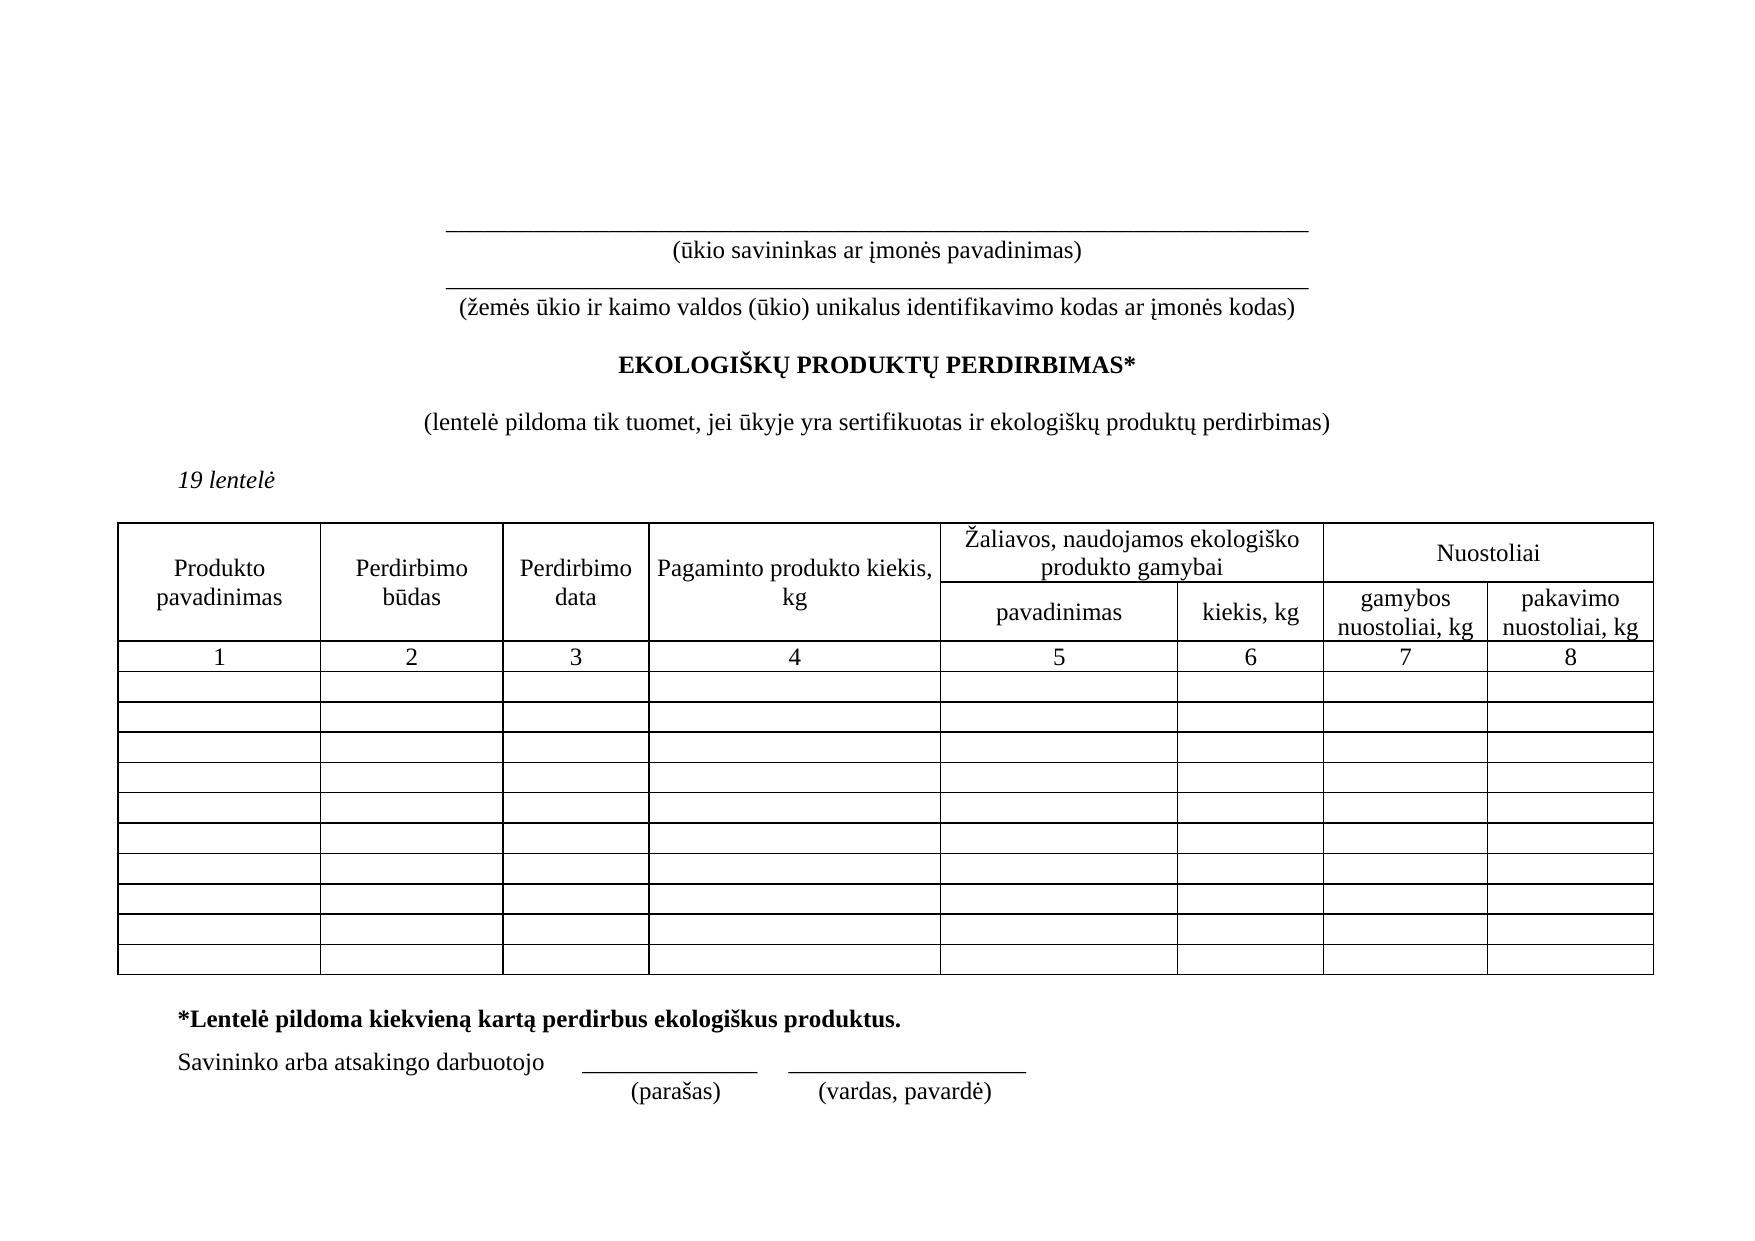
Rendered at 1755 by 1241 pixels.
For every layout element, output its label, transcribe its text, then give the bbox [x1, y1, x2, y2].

table_cell 3 [504, 642, 648, 671]
table_cell [1324, 733, 1487, 762]
table_cell [119, 672, 320, 701]
table_cell 2 [321, 642, 502, 671]
table_cell [1178, 703, 1323, 731]
text (lentelė pildoma tik tuomet, jei ūkyje yra sertifikuotas ir ekologiškų produktų perdirbimas) [118, 407, 1636, 436]
table_header Nuostoliai [1324, 524, 1653, 581]
table_header Produkto pavadinimas [119, 524, 320, 640]
table_cell [321, 763, 502, 792]
table_cell [1178, 824, 1323, 852]
table_cell [1178, 854, 1323, 883]
table_cell [504, 763, 648, 792]
table_cell [1324, 703, 1487, 731]
table_cell [504, 945, 648, 974]
table_cell [119, 854, 320, 883]
table_cell [1324, 824, 1487, 852]
table_cell [941, 763, 1177, 792]
text Savininko arba atsakingo darbuotojo ______________ ___________________ [118, 1047, 1636, 1076]
text _____________________________________________________________________ [118, 263, 1636, 292]
table_cell [1178, 915, 1323, 943]
table_cell [119, 793, 320, 822]
table_cell [1178, 672, 1323, 701]
text (žemės ūkio ir kaimo valdos (ūkio) unikalus identifikavimo kodas ar įmonės kodas) [118, 292, 1636, 321]
table_cell [1324, 763, 1487, 792]
table_header Žaliavos, naudojamos ekologiško produkto gamybai [941, 524, 1323, 581]
table_cell [119, 703, 320, 731]
table_cell [650, 672, 940, 701]
table_cell [1178, 793, 1323, 822]
table_cell 6 [1178, 642, 1323, 671]
text *Lentelė pildoma kiekvieną kartą perdirbus ekologiškus produktus. [118, 1004, 1636, 1033]
table_cell [1488, 854, 1653, 883]
table_cell [650, 945, 940, 974]
table_cell [650, 885, 940, 913]
table_cell [321, 854, 502, 883]
table_cell [119, 915, 320, 943]
table_cell [1178, 885, 1323, 913]
table_cell [504, 885, 648, 913]
table_cell pavadinimas [941, 583, 1177, 640]
text _____________________________________________________________________ [118, 206, 1636, 235]
table_cell [650, 703, 940, 731]
table_cell 4 [650, 642, 940, 671]
table_cell pakavimo nuostoliai, kg [1488, 583, 1653, 640]
table_cell [504, 793, 648, 822]
table_cell kiekis, kg [1178, 583, 1323, 640]
text 19 lentelė [118, 465, 1636, 493]
table_cell [1488, 672, 1653, 701]
table_header Perdirbimo būdas [321, 524, 502, 640]
table_cell [650, 915, 940, 943]
table_cell [119, 763, 320, 792]
table_cell gamybos nuostoliai, kg [1324, 583, 1487, 640]
table_cell [1178, 733, 1323, 762]
table_cell [119, 885, 320, 913]
table_cell 5 [941, 642, 1177, 671]
table_cell [941, 885, 1177, 913]
table_cell [321, 885, 502, 913]
table_cell [1324, 915, 1487, 943]
table_cell [1324, 793, 1487, 822]
table_cell [321, 915, 502, 943]
table_cell [1324, 885, 1487, 913]
table_cell 7 [1324, 642, 1487, 671]
table_cell [941, 915, 1177, 943]
table_cell [1324, 945, 1487, 974]
table_cell [321, 672, 502, 701]
text EKOLOGIŠKŲ PRODUKTŲ PERDIRBIMAS* [118, 350, 1636, 378]
table_cell [650, 854, 940, 883]
table_cell [941, 733, 1177, 762]
table_cell [504, 733, 648, 762]
table_cell [321, 945, 502, 974]
table_cell [321, 793, 502, 822]
table_cell [1488, 793, 1653, 822]
text (parašas) (vardas, pavardė) [118, 1076, 1636, 1105]
table_cell [1324, 672, 1487, 701]
table_cell [941, 672, 1177, 701]
table_cell [1488, 824, 1653, 852]
table_cell [504, 672, 648, 701]
table_cell [119, 945, 320, 974]
table_cell [1488, 945, 1653, 974]
table_cell [650, 763, 940, 792]
table_cell [1488, 763, 1653, 792]
table_cell [1178, 945, 1323, 974]
table_cell [321, 824, 502, 852]
table_cell [504, 703, 648, 731]
table_cell [321, 733, 502, 762]
table_cell [650, 793, 940, 822]
table_cell [504, 854, 648, 883]
table_cell [1178, 763, 1323, 792]
table_cell [504, 824, 648, 852]
table_cell [1488, 703, 1653, 731]
table_cell [1488, 915, 1653, 943]
table_cell 8 [1488, 642, 1653, 671]
table_header Perdirbimo data [504, 524, 648, 640]
table_cell [941, 854, 1177, 883]
table_cell [650, 733, 940, 762]
table_cell [1488, 885, 1653, 913]
table_cell [941, 945, 1177, 974]
table_cell [119, 824, 320, 852]
table_cell [119, 733, 320, 762]
table_header Pagaminto produkto kiekis, kg [650, 524, 940, 640]
table_cell [1488, 733, 1653, 762]
table_cell [1324, 854, 1487, 883]
table_cell [504, 915, 648, 943]
text (ūkio savininkas ar įmonės pavadinimas) [118, 235, 1636, 263]
table_cell [941, 703, 1177, 731]
table_cell 1 [119, 642, 320, 671]
table_cell [941, 824, 1177, 852]
table_cell [321, 703, 502, 731]
table_cell [650, 824, 940, 852]
table_cell [941, 793, 1177, 822]
